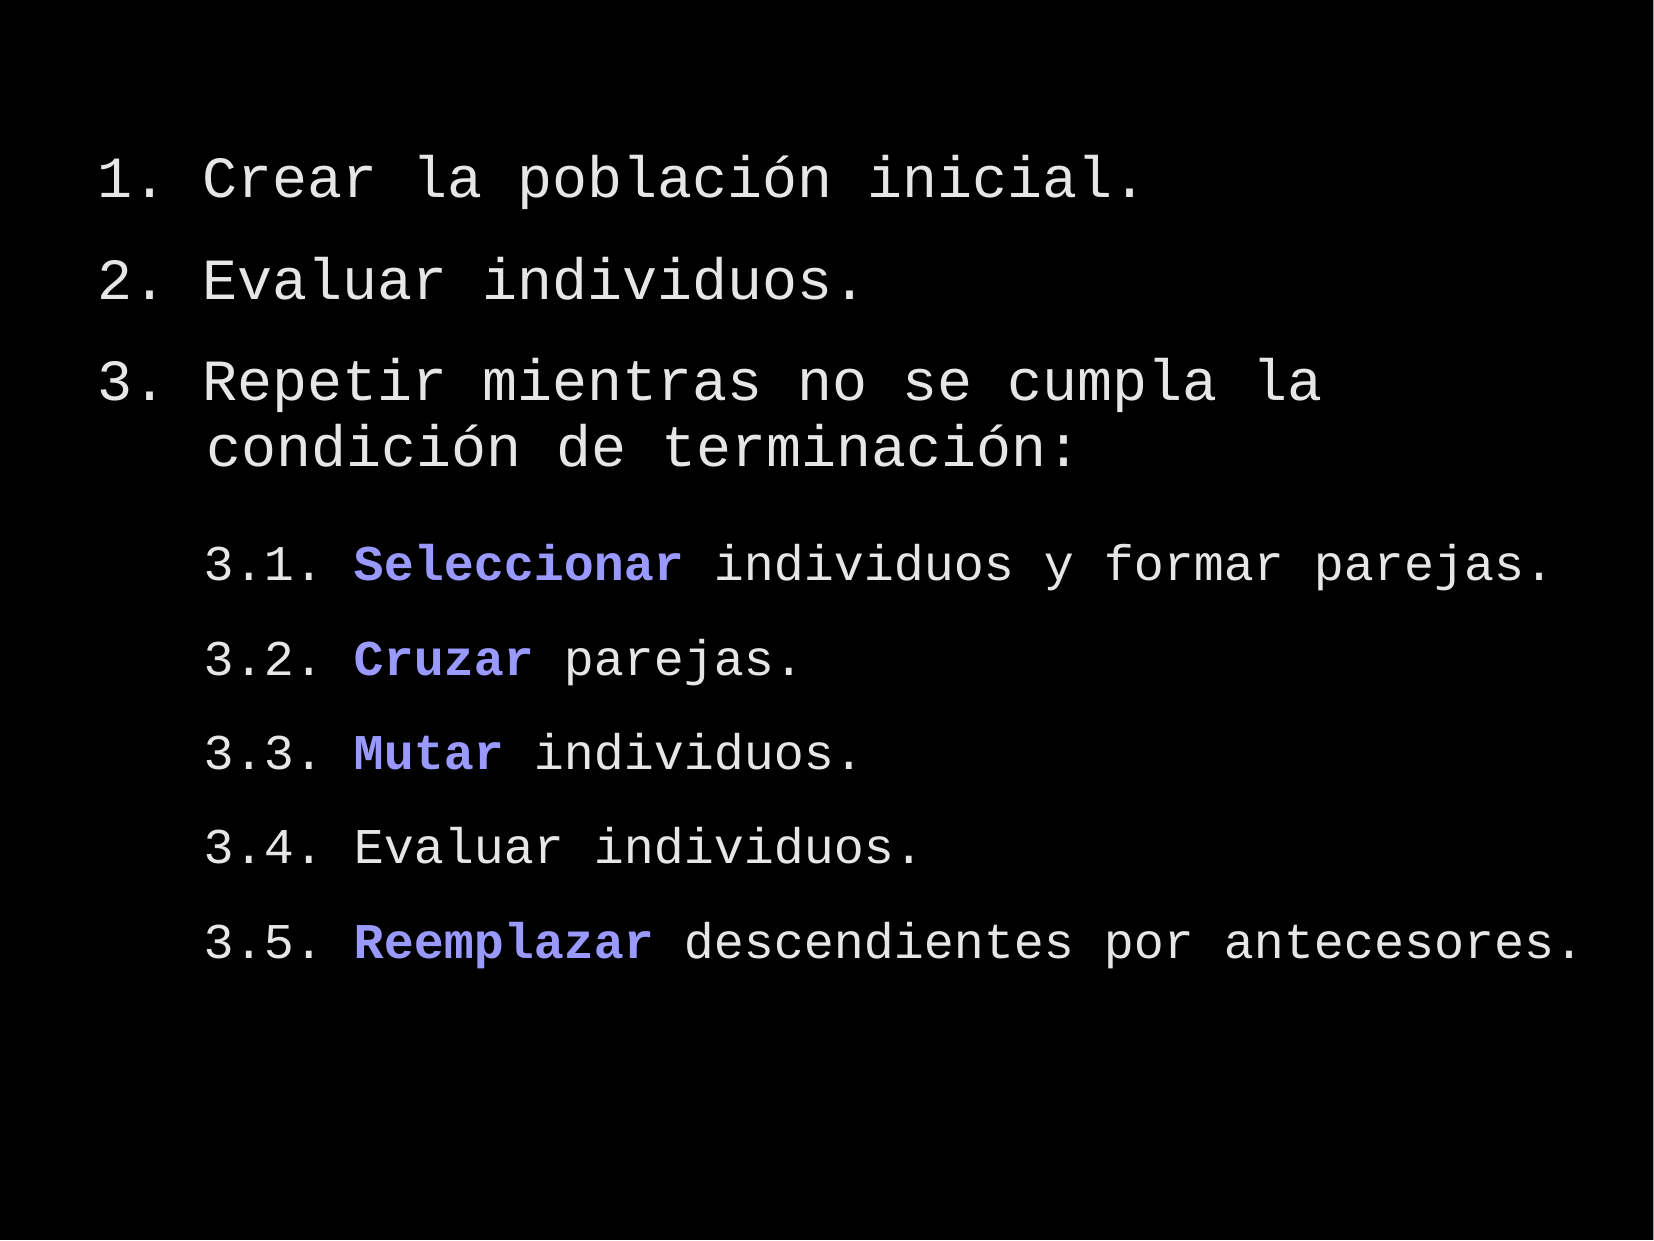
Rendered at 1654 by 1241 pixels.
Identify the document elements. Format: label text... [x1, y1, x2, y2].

text_box 3.5. Reemplazar descendientes por antecesores. [188, 909, 1619, 982]
text_box 2. Evaluar individuos. [82, 243, 1193, 325]
text_box 3.2. Cruzar parejas. [188, 625, 1571, 698]
text_box 3. Repetir mientras no se cumpla la condición de terminación: [82, 344, 1571, 492]
text_box 3.3. Mutar individuos. [188, 720, 1571, 793]
text_box 1. Crear la población inicial. [82, 141, 1193, 223]
text_box 3.4. Evaluar individuos. [188, 814, 1571, 886]
text_box 3.1. Seleccionar individuos y formar parejas. [188, 531, 1571, 604]
